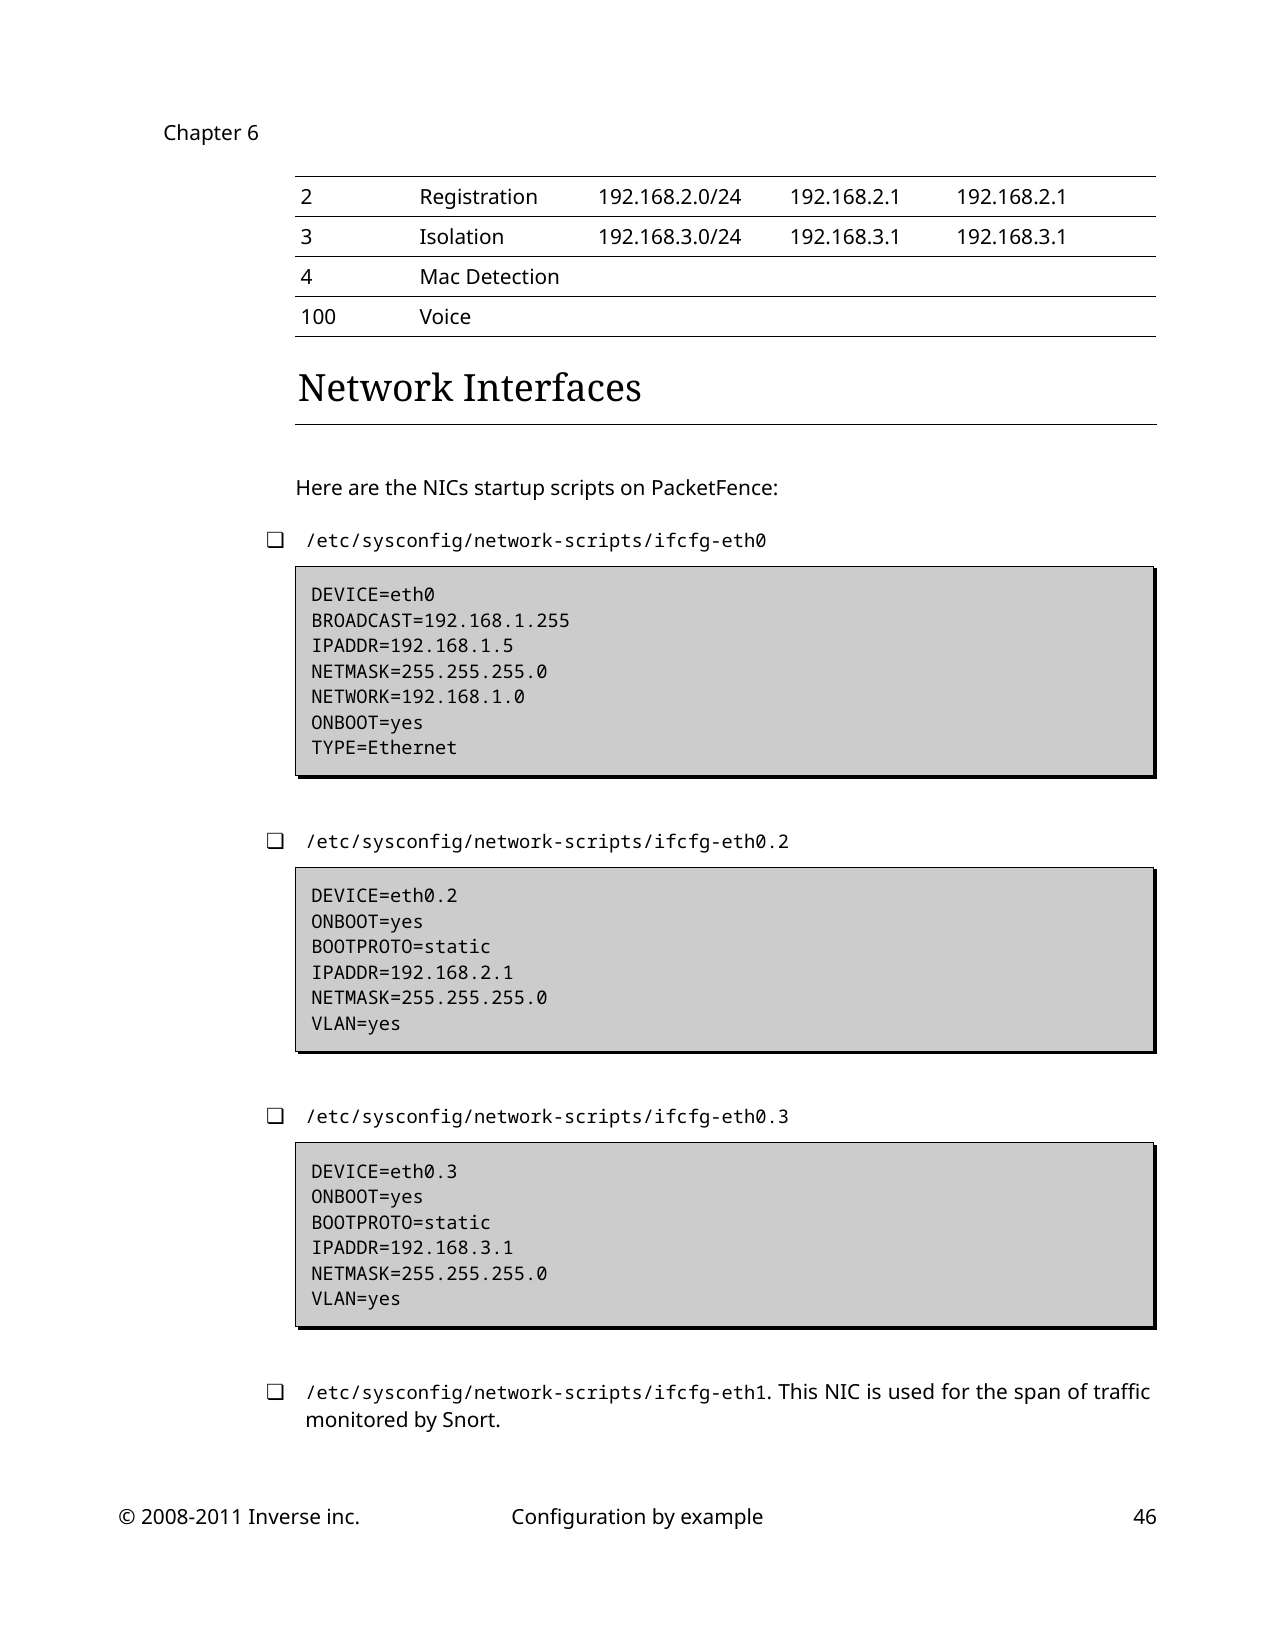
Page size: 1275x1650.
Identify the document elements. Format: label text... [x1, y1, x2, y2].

table_cell 4 [295, 257, 414, 296]
table_cell [592, 257, 784, 296]
table_cell 192.168.2.1 [784, 177, 950, 216]
table_cell [950, 297, 1156, 336]
table_cell 192.168.3.1 [784, 217, 950, 256]
text DEVICE=eth0.3 ONBOOT=yes BOOTPROTO=static IPADDR=192.168.3.1 NETMASK=255.255.255.0 VLAN=yes [296, 1143, 1153, 1326]
subtitle Network Interfaces [295, 361, 1157, 424]
table_cell Isolation [414, 217, 592, 256]
table_cell 100 [295, 297, 414, 336]
table_cell [592, 297, 784, 336]
list ❏ /etc/sysconfig/network-scripts/ifcfg-eth0.2 [266, 826, 1157, 854]
table_cell Voice [414, 297, 592, 336]
table_cell [784, 257, 950, 296]
table_cell [784, 297, 950, 336]
list ❏ /etc/sysconfig/network-scripts/ifcfg-eth0.3 [266, 1101, 1157, 1130]
table_cell 192.168.3.0/24 [592, 217, 784, 256]
table_cell 192.168.3.1 [950, 217, 1156, 256]
list ❏ /etc/sysconfig/network-scripts/ifcfg-eth0 [266, 525, 1157, 553]
table_cell Mac Detection [414, 257, 592, 296]
table_cell [950, 257, 1156, 296]
text Here are the NICs startup scripts on PacketFence: [295, 473, 1157, 501]
table_cell 192.168.2.1 [950, 177, 1156, 216]
text DEVICE=eth0.2 ONBOOT=yes BOOTPROTO=static IPADDR=192.168.2.1 NETMASK=255.255.255.0 VLAN=yes [296, 868, 1153, 1051]
table_cell 2 [295, 177, 414, 216]
text DEVICE=eth0 BROADCAST=192.168.1.255 IPADDR=192.168.1.5 NETMASK=255.255.255.0 NETWORK=192.168.1.0 ONBOOT=yes TYPE=Ethernet [296, 567, 1153, 775]
list ❏ /etc/sysconfig/network-scripts/ifcfg-eth1. This NIC is used for the span of traffic monitored by Snort. [266, 1377, 1157, 1434]
table_cell 3 [295, 217, 414, 256]
table_cell Registration [414, 177, 592, 216]
table_cell 192.168.2.0/24 [592, 177, 784, 216]
